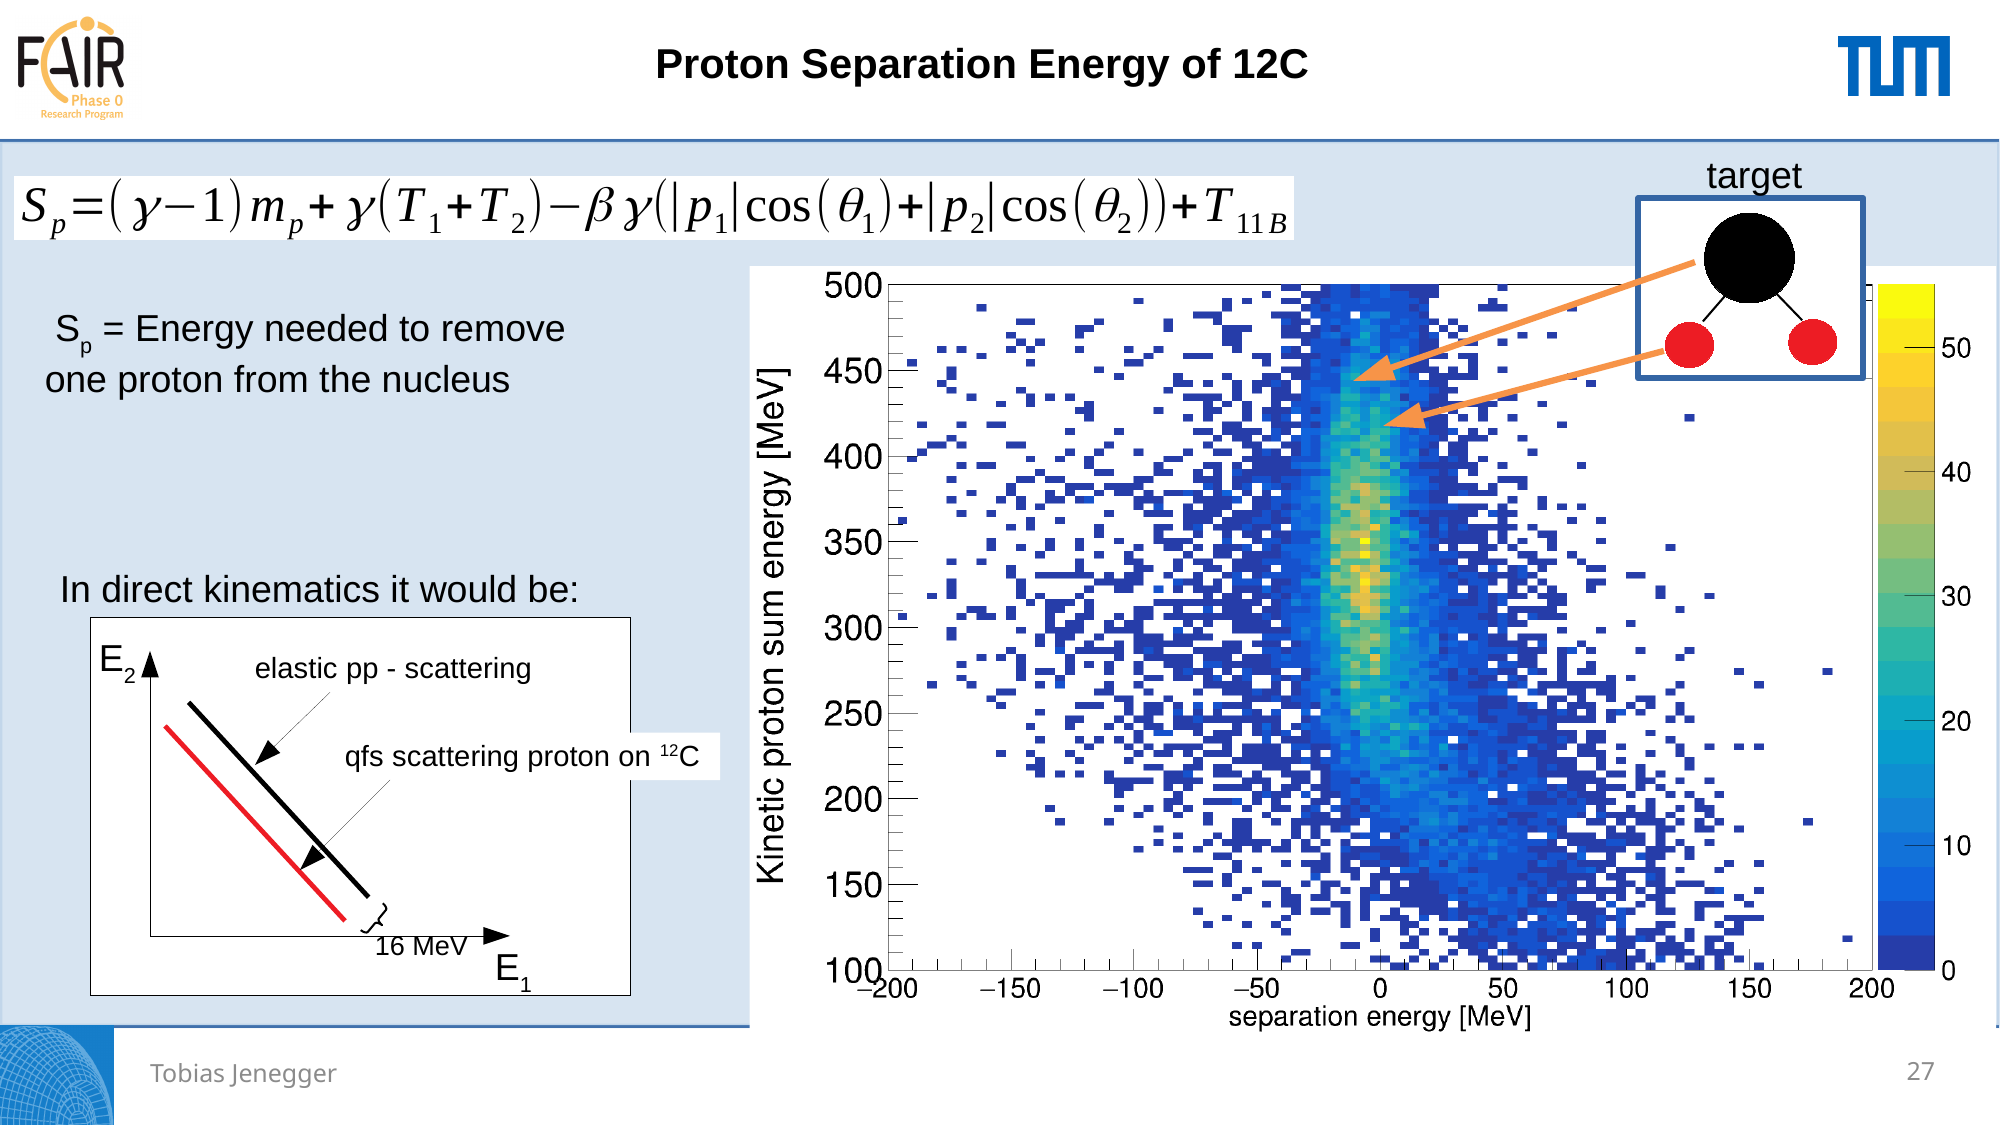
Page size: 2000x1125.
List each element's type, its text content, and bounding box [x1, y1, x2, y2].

text_box 16 MeV [360, 923, 511, 970]
picture [1838, 36, 1950, 96]
text_box E1 [480, 939, 571, 1006]
text_box [1638, 198, 1864, 379]
picture [1351, 374, 1360, 379]
picture [1361, 286, 1638, 414]
text_box [90, 617, 631, 996]
text_box Proton Separation Energy of 12C [450, 33, 1516, 95]
picture [0, 1025, 114, 1125]
text_box E2 [84, 630, 175, 696]
text_box target [1691, 147, 1834, 205]
text_box elastic pp - scattering [240, 645, 721, 693]
text_box Sp = Energy needed to remove one proton from the nucleus [30, 299, 601, 465]
text_box In direct kinematics it would be: [45, 560, 706, 618]
picture [749, 266, 1997, 1055]
text_box qfs scattering proton on 12C [330, 732, 721, 781]
text_box [90, 696, 480, 996]
chart [13, 175, 1295, 240]
picture [15, 15, 142, 120]
